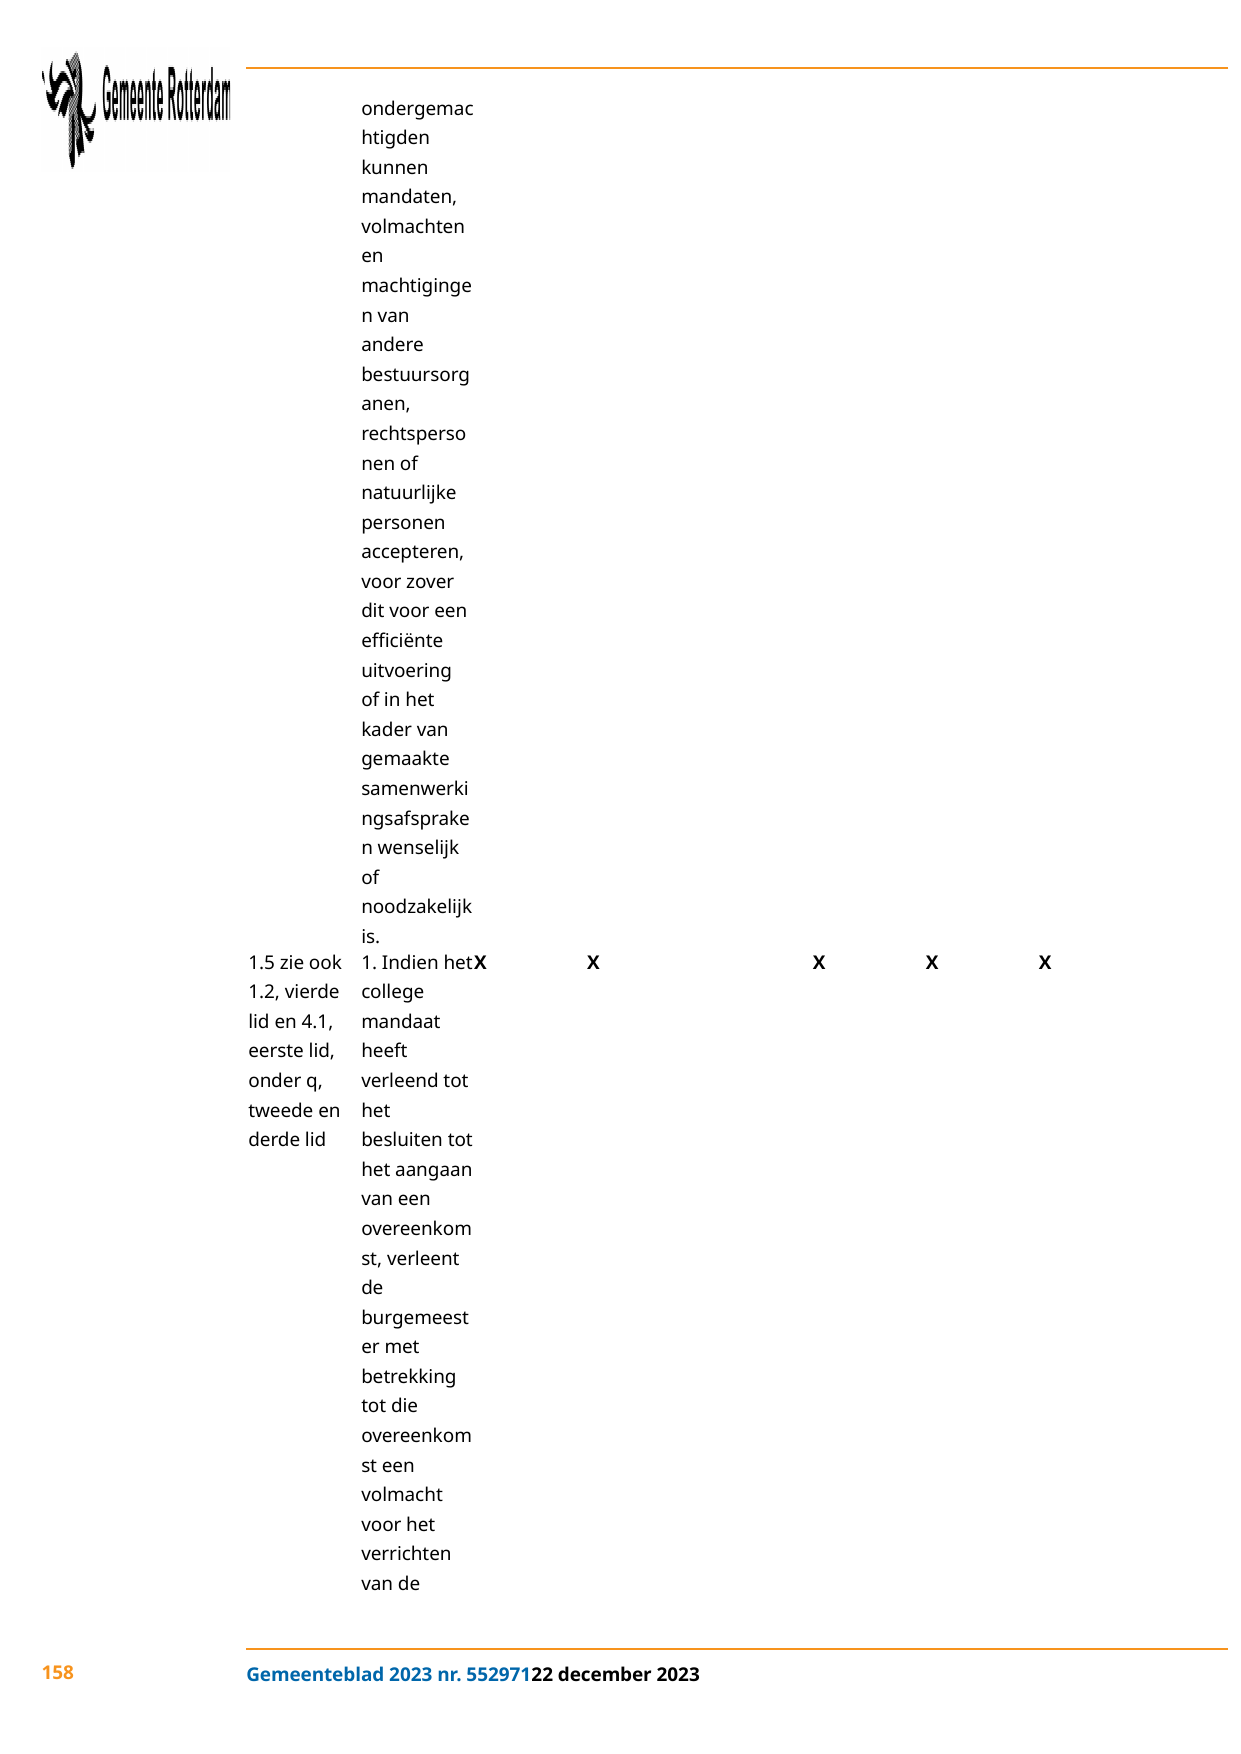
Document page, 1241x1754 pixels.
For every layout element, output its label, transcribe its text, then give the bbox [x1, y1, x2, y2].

table_cell X [813, 949, 926, 1596]
table_cell X [587, 949, 700, 1596]
table_cell [248, 95, 361, 949]
table_cell ondergemachtigden kunnen mandaten, volmachten en machtigingen van andere bestuursorganen, rechtspersonen of natuurlijke personen accepteren, voor zover dit voor een efficiënte uitvoering of in het kader van gemaakte samenwerkingsafspraken wenselijk of noodzakelijk is. [361, 95, 474, 949]
table_cell [474, 95, 587, 949]
table_cell X [1039, 949, 1152, 1596]
table_cell [700, 95, 813, 949]
table_cell [926, 95, 1038, 949]
table_cell 1.5 zie ook 1.2, vierde lid en 4.1, eerste lid, onder q, tweede en derde lid [248, 949, 361, 1596]
table_cell [587, 95, 700, 949]
table_cell [700, 949, 813, 1596]
table_cell [813, 95, 926, 949]
table_cell X [474, 949, 587, 1596]
table_cell 1. Indien het college mandaat heeft verleend tot het besluiten tot het aangaan van een overeenkomst, verleent de burgemeester met betrekking tot die overeenkomst een volmacht voor het verrichten van de [361, 949, 474, 1596]
picture [41, 47, 231, 172]
table_cell X [926, 949, 1038, 1596]
table_cell [1039, 95, 1152, 949]
